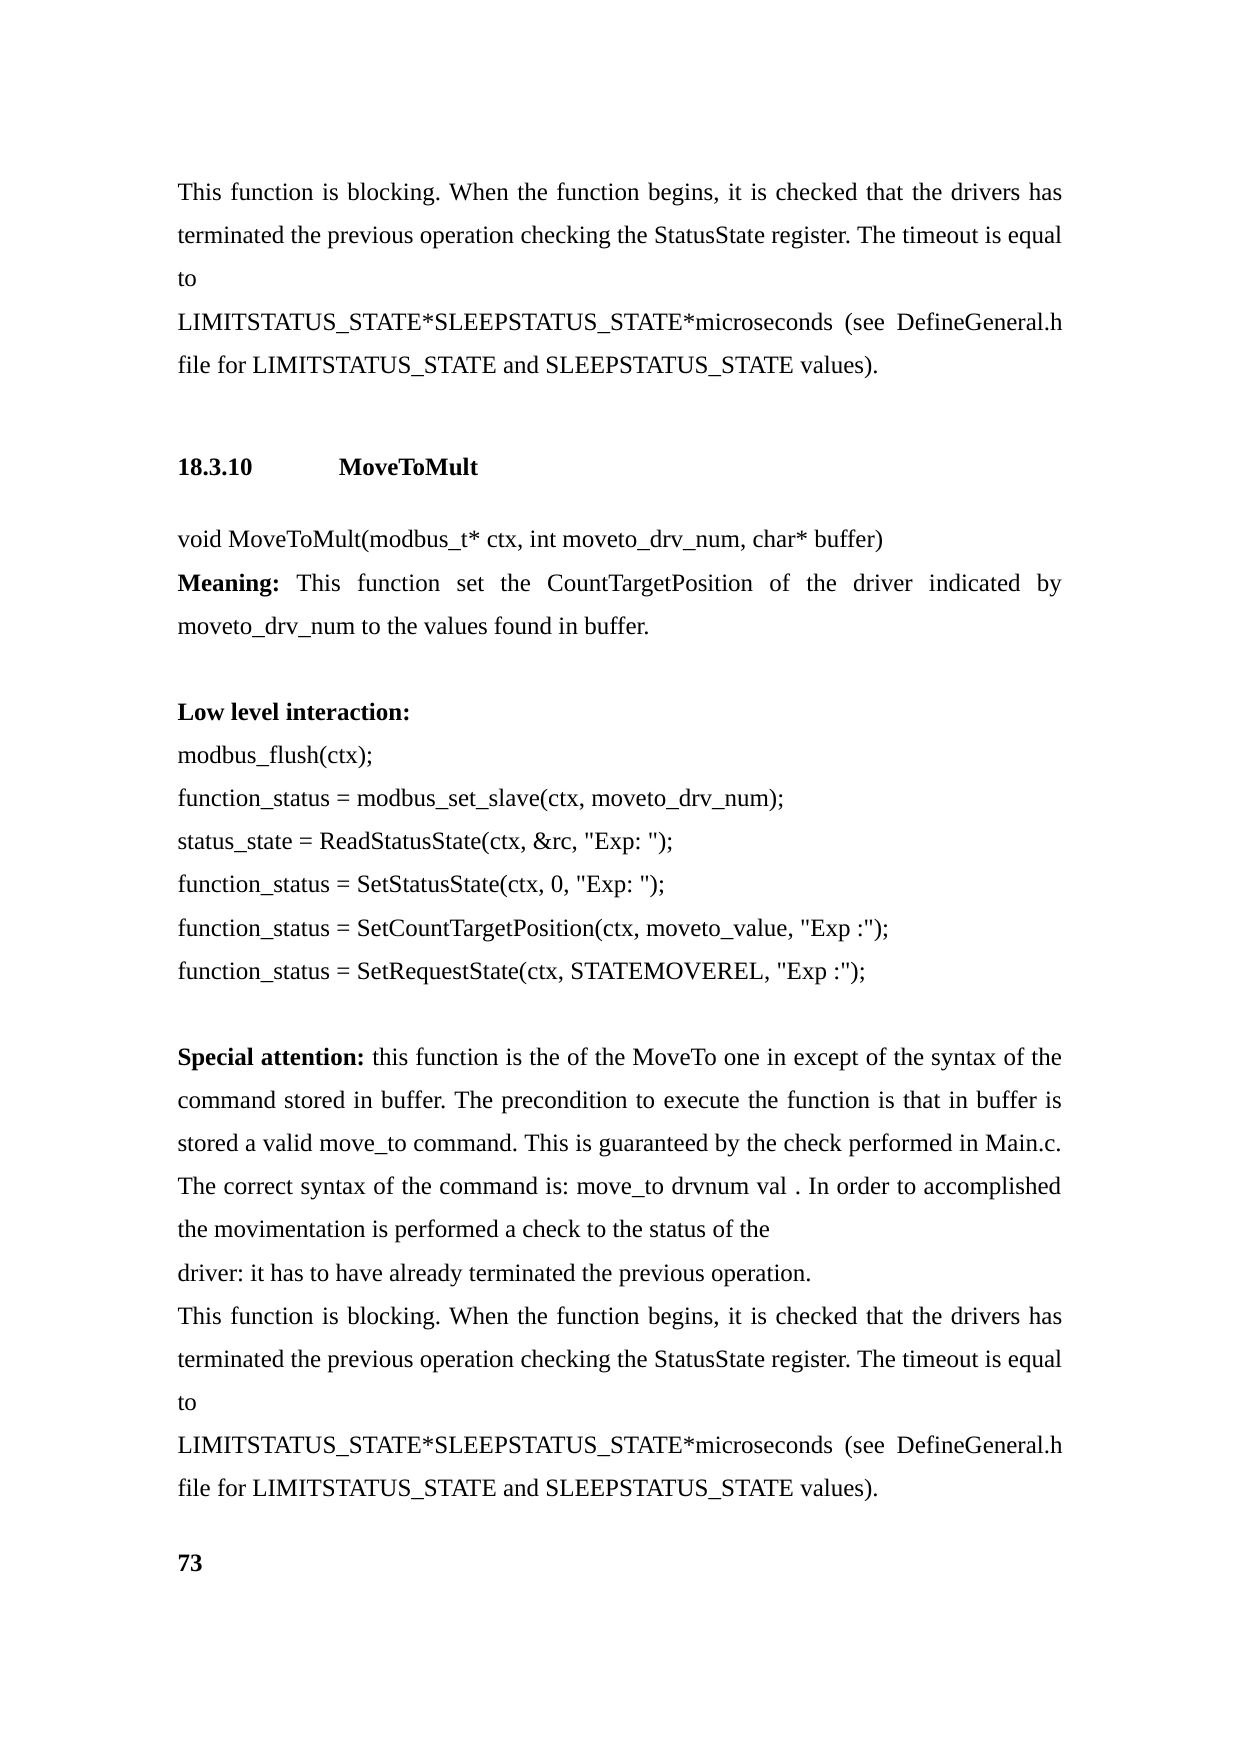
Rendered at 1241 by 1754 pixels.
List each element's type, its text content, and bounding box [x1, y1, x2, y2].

text Meaning: This function set the CountTargetPosition of the driver indicated by moveto_drv_num to the values found in buffer. [177, 568, 1063, 639]
text LIMITSTATUS_STATE*SLEEPSTATUS_STATE*microseconds (see DefineGeneral.h file for LIMITSTATUS_STATE and SLEEPSTATUS_STATE values). [177, 1430, 1063, 1502]
text status_state = ReadStatusState(ctx, &rc, "Exp: "); [177, 826, 1063, 855]
text function_status = SetCountTargetPosition(ctx, moveto_value, "Exp :"); [177, 913, 1063, 941]
text void MoveToMult(modbus_t* ctx, int moveto_drv_num, char* buffer) [177, 524, 1063, 553]
text This function is blocking. When the function begins, it is checked that the drivers has terminated the previous operation checking the StatusState register. The timeout is equal to [177, 1301, 1063, 1416]
text LIMITSTATUS_STATE*SLEEPSTATUS_STATE*microseconds (see DefineGeneral.h file for LIMITSTATUS_STATE and SLEEPSTATUS_STATE values). [177, 307, 1063, 378]
text Special attention: this function is the of the MoveTo one in except of the syntax of the command stored in buffer. The precondition to execute the function is that in buffer is stored a valid move_to command. This is guaranteed by the check performed in Main.c. The correct syntax of the command is: move_to drvnum val . In order to accomplished the movimentation is performed a check to the status of the [177, 1042, 1063, 1243]
text function_status = SetRequestState(ctx, STATEMOVEREL, "Exp :"); [177, 956, 1063, 984]
text function_status = SetStatusState(ctx, 0, "Exp: "); [177, 869, 1063, 898]
text This function is blocking. When the function begins, it is checked that the drivers has terminated the previous operation checking the StatusState register. The timeout is equal to [177, 177, 1063, 292]
text driver: it has to have already terminated the previous operation. [177, 1258, 1063, 1286]
text function_status = modbus_set_slave(ctx, moveto_drv_num); [177, 783, 1063, 812]
subtitle MoveToMult [177, 452, 1063, 481]
text modbus_flush(ctx); [177, 740, 1063, 769]
text Low level interaction: [177, 697, 1063, 726]
